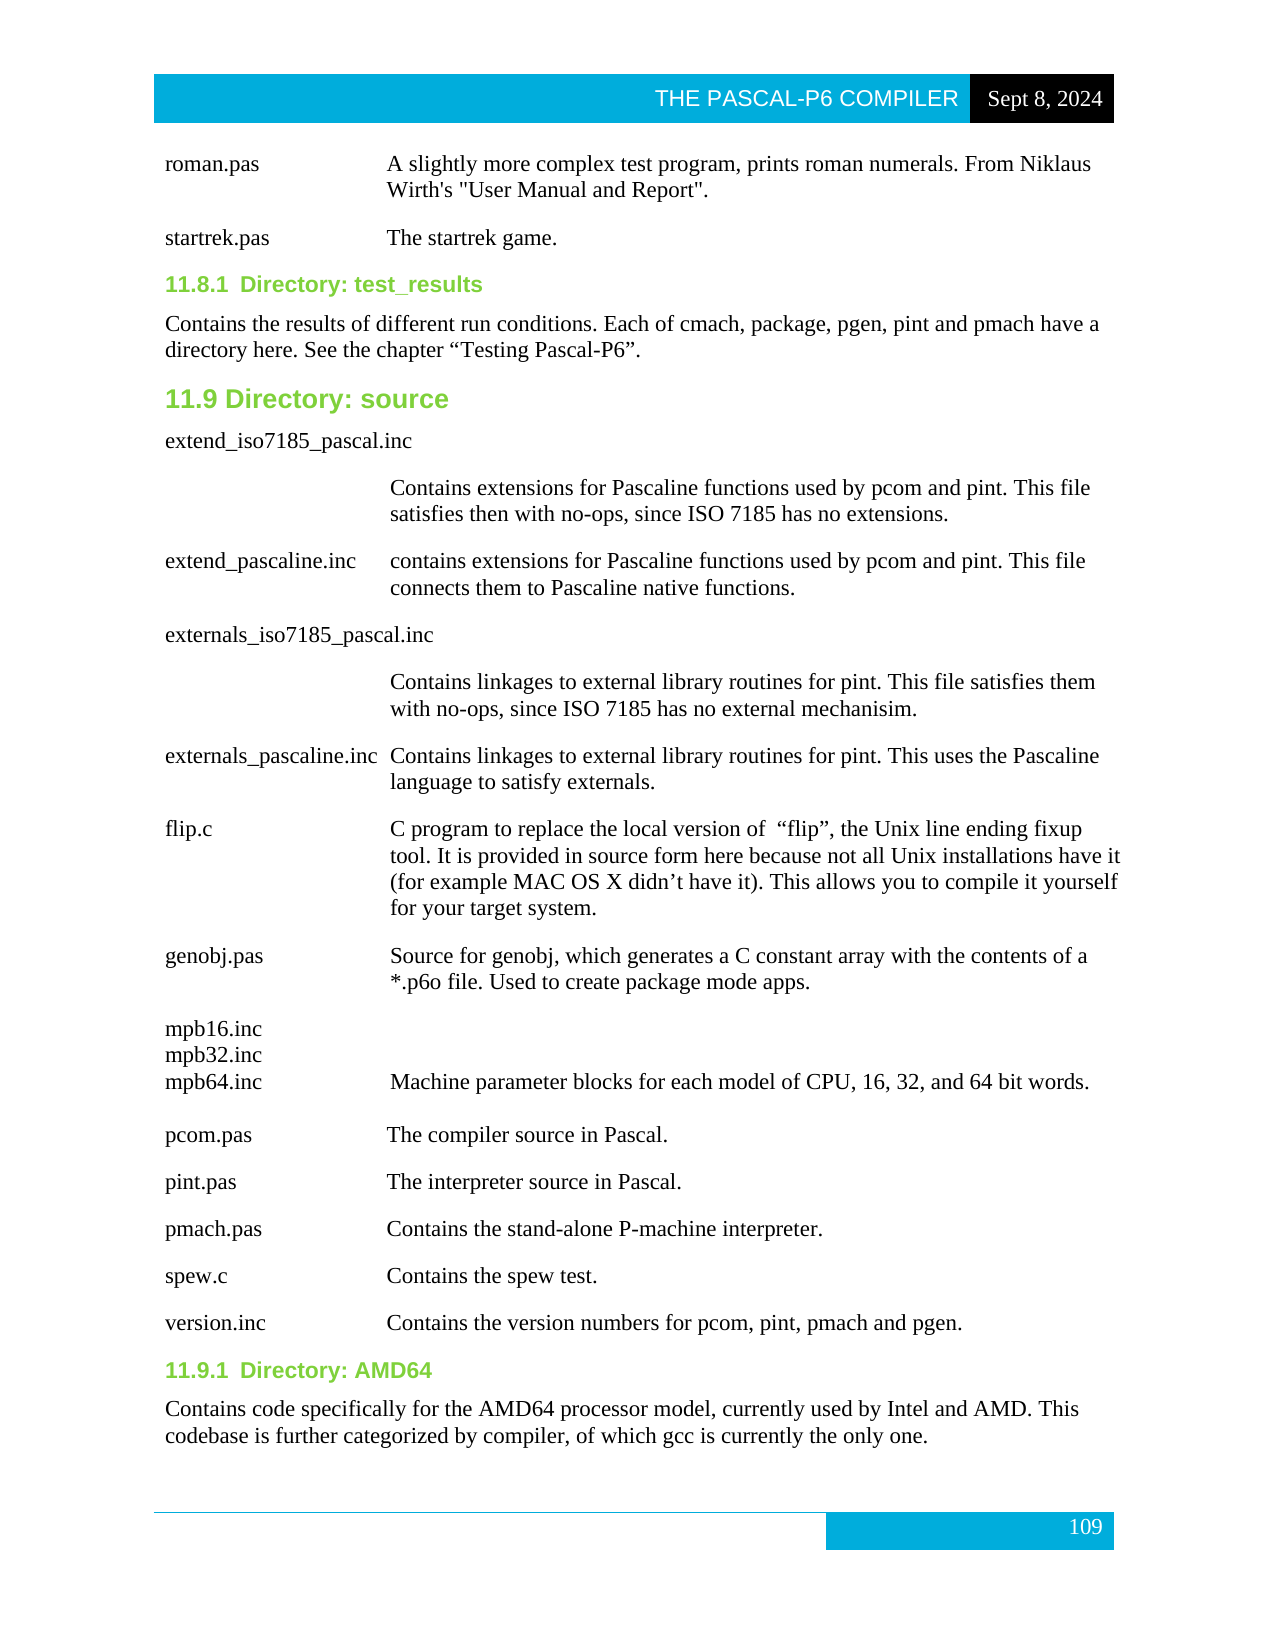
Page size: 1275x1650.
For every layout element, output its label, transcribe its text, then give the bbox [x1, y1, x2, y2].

text mpb32.inc [165, 1042, 1125, 1068]
text externals_iso7185_pascal.inc [165, 621, 1125, 647]
text startrek.pas The startrek game. [165, 223, 1125, 250]
text pcom.pas The compiler source in Pascal. [165, 1121, 1125, 1147]
text Contains linkages to external library routines for pint. This file satisfies them with no-ops, since ISO 7185 has no external mechanisim. [165, 668, 1125, 721]
subtitle Directory: source [165, 383, 1125, 414]
text Contains the results of different run conditions. Each of cmach, package, pgen, pint and pmach have a directory here. See the chapter “Testing Pascal-P6”. [165, 309, 1125, 362]
text mpb64.inc Machine parameter blocks for each model of CPU, 16, 32, and 64 bit words. [165, 1068, 1125, 1094]
text roman.pas A slightly more complex test program, prints roman numerals. From Niklaus Wirth's "User Manual and Report". [165, 150, 1125, 203]
subtitle Directory: AMD64 [165, 1357, 1125, 1383]
text flip.c C program to replace the local version of “flip”, the Unix line ending fixup tool. It is provided in source form here because not all Unix installations have it (for example MAC OS X didn’t have it). This allows you to compile it yourself for your target system. [165, 815, 1125, 921]
subtitle Directory: test_results [165, 271, 1125, 297]
text Contains code specifically for the AMD64 processor model, currently used by Intel and AMD. This codebase is further categorized by compiler, of which gcc is currently the only one. [165, 1395, 1125, 1448]
text genobj.pas Source for genobj, which generates a C constant array with the contents of a *.p6o file. Used to create package mode apps. [165, 942, 1125, 994]
text pint.pas The interpreter source in Pascal. [165, 1168, 1125, 1194]
text version.inc Contains the version numbers for pcom, pint, pmach and pgen. [165, 1309, 1125, 1336]
text pmach.pas Contains the stand-alone P-machine interpreter. [165, 1215, 1125, 1241]
text spew.c Contains the spew test. [165, 1262, 1125, 1288]
text mpb16.inc [165, 1015, 1125, 1042]
text extend_pascaline.inc contains extensions for Pascaline functions used by pcom and pint. This file connects them to Pascaline native functions. [165, 548, 1125, 600]
text externals_pascaline.inc Contains linkages to external library routines for pint. This uses the Pascaline language to satisfy externals. [165, 742, 1125, 794]
text Contains extensions for Pascaline functions used by pcom and pint. This file satisfies then with no-ops, since ISO 7185 has no extensions. [165, 474, 1125, 527]
text extend_iso7185_pascal.inc [165, 427, 1125, 453]
